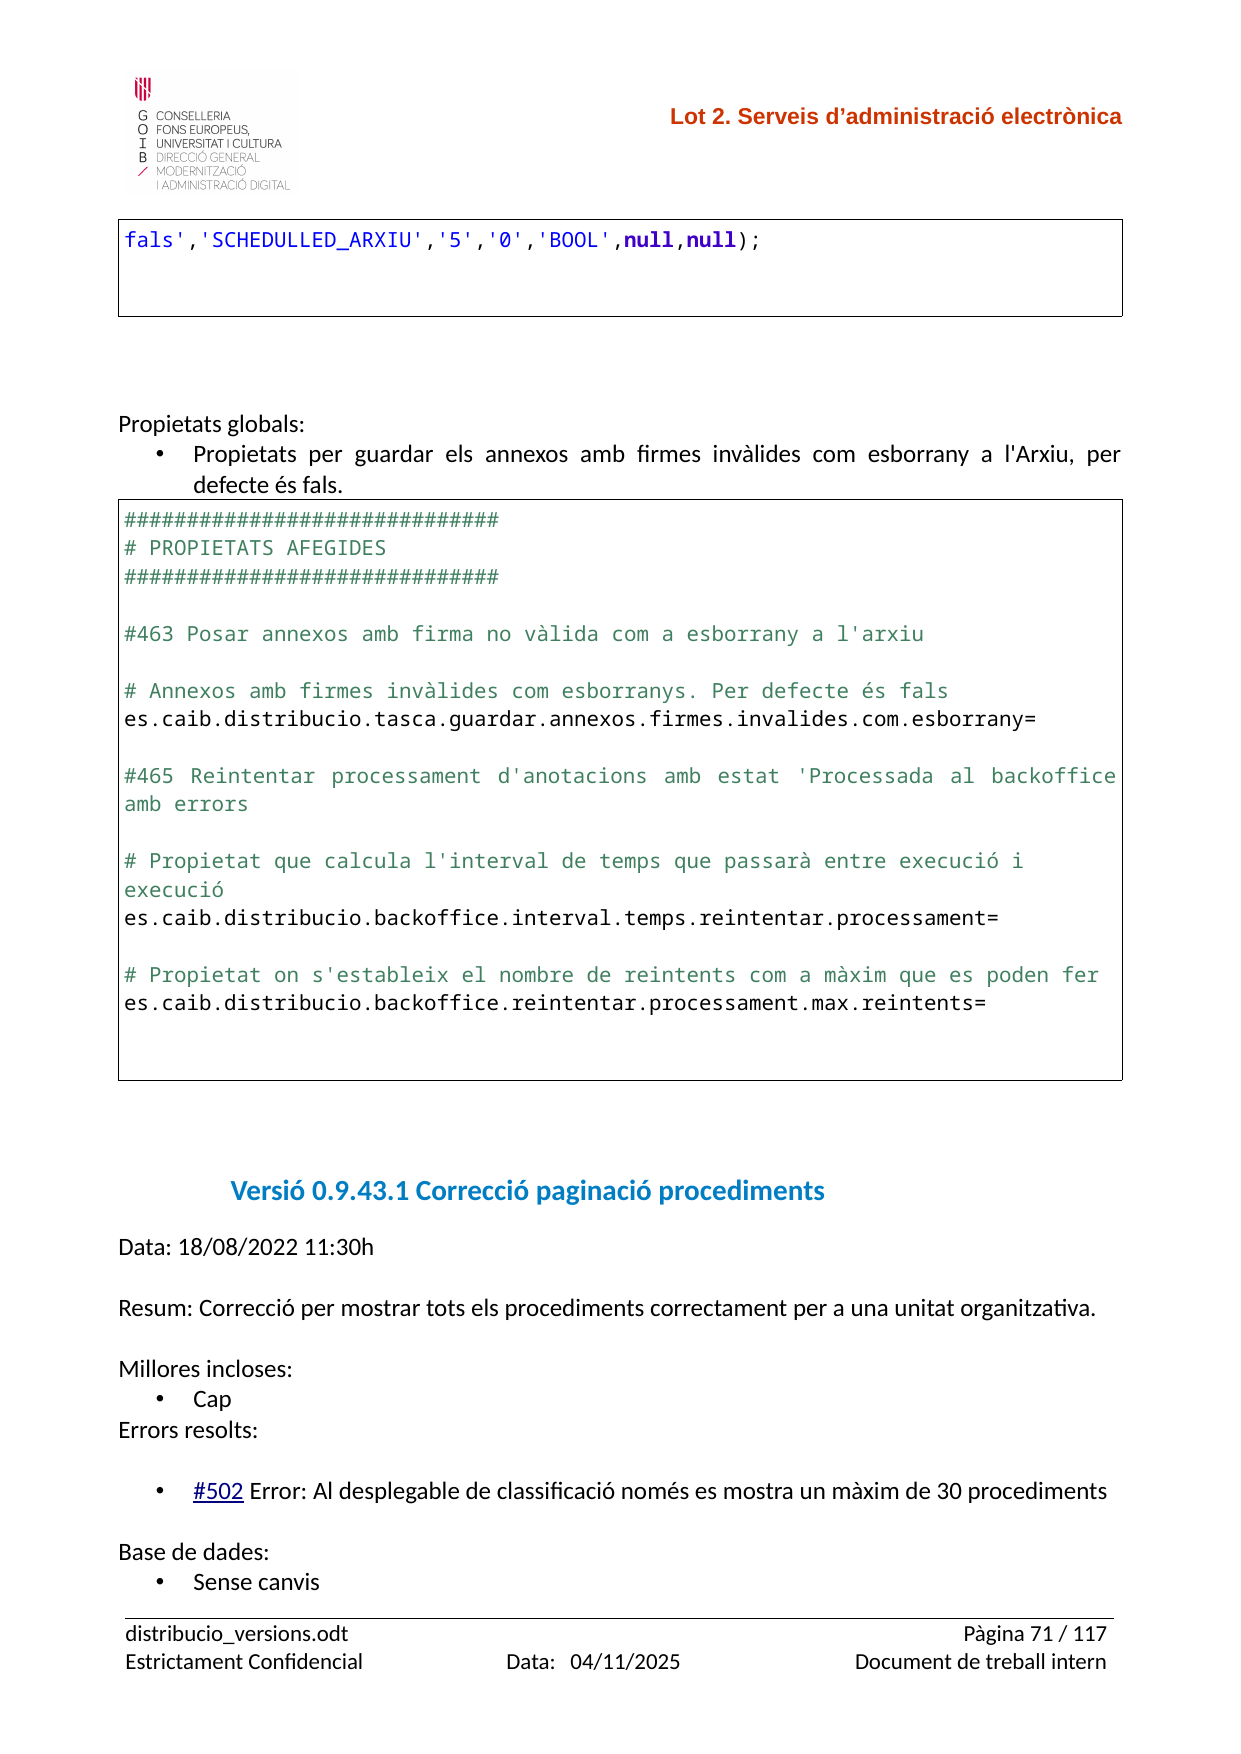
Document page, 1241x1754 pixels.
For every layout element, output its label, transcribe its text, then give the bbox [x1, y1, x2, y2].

text Base de dades: [118, 1536, 1122, 1567]
text Propietats globals: [118, 408, 1122, 438]
text Millores incloses: [118, 1353, 1122, 1383]
list Propietats per guardar els annexos amb firmes invàlides com esborrany a l'Arxiu, per defecte és fals. [156, 438, 1122, 499]
text Errors resolts: [118, 1414, 1122, 1444]
subtitle Versió 0.9.43.1 Correcció paginació procediments [153, 1172, 1122, 1207]
table_header fals','SCHEDULLED_ARXIU','5','0','BOOL',null,null); [119, 220, 1122, 316]
table_header ############################## # PROPIETATS AFEGIDES ############################## #463 Posar annexos amb firma no vàlida com a esborrany a l'arxiu # Annexos amb firmes invàlides com esborranys. Per defecte és fals es.caib.distribucio.tasca.guardar.annexos.firmes.invalides.com.esborrany= #465 Reintentar processament d'anotacions amb estat 'Processada al backoffice amb errors # Propietat que calcula l'interval de temps que passarà entre execució i execució es.caib.distribucio.backoffice.interval.temps.reintentar.processament= # Propietat on s'estableix el nombre de reintents com a màxim que es poden fer es.caib.distribucio.backoffice.reintentar.processament.max.reintents= [119, 500, 1122, 1079]
list Cap [156, 1383, 1122, 1414]
list Sense canvis [156, 1567, 1122, 1597]
picture [126, 70, 299, 197]
text Resum: Correcció per mostrar tots els procediments correctament per a una unitat organitzativa. [118, 1292, 1122, 1322]
text Data: 18/08/2022 11:30h [118, 1231, 1122, 1261]
list #502 Error: Al desplegable de classificació només es mostra un màxim de 30 procediments [156, 1475, 1122, 1506]
